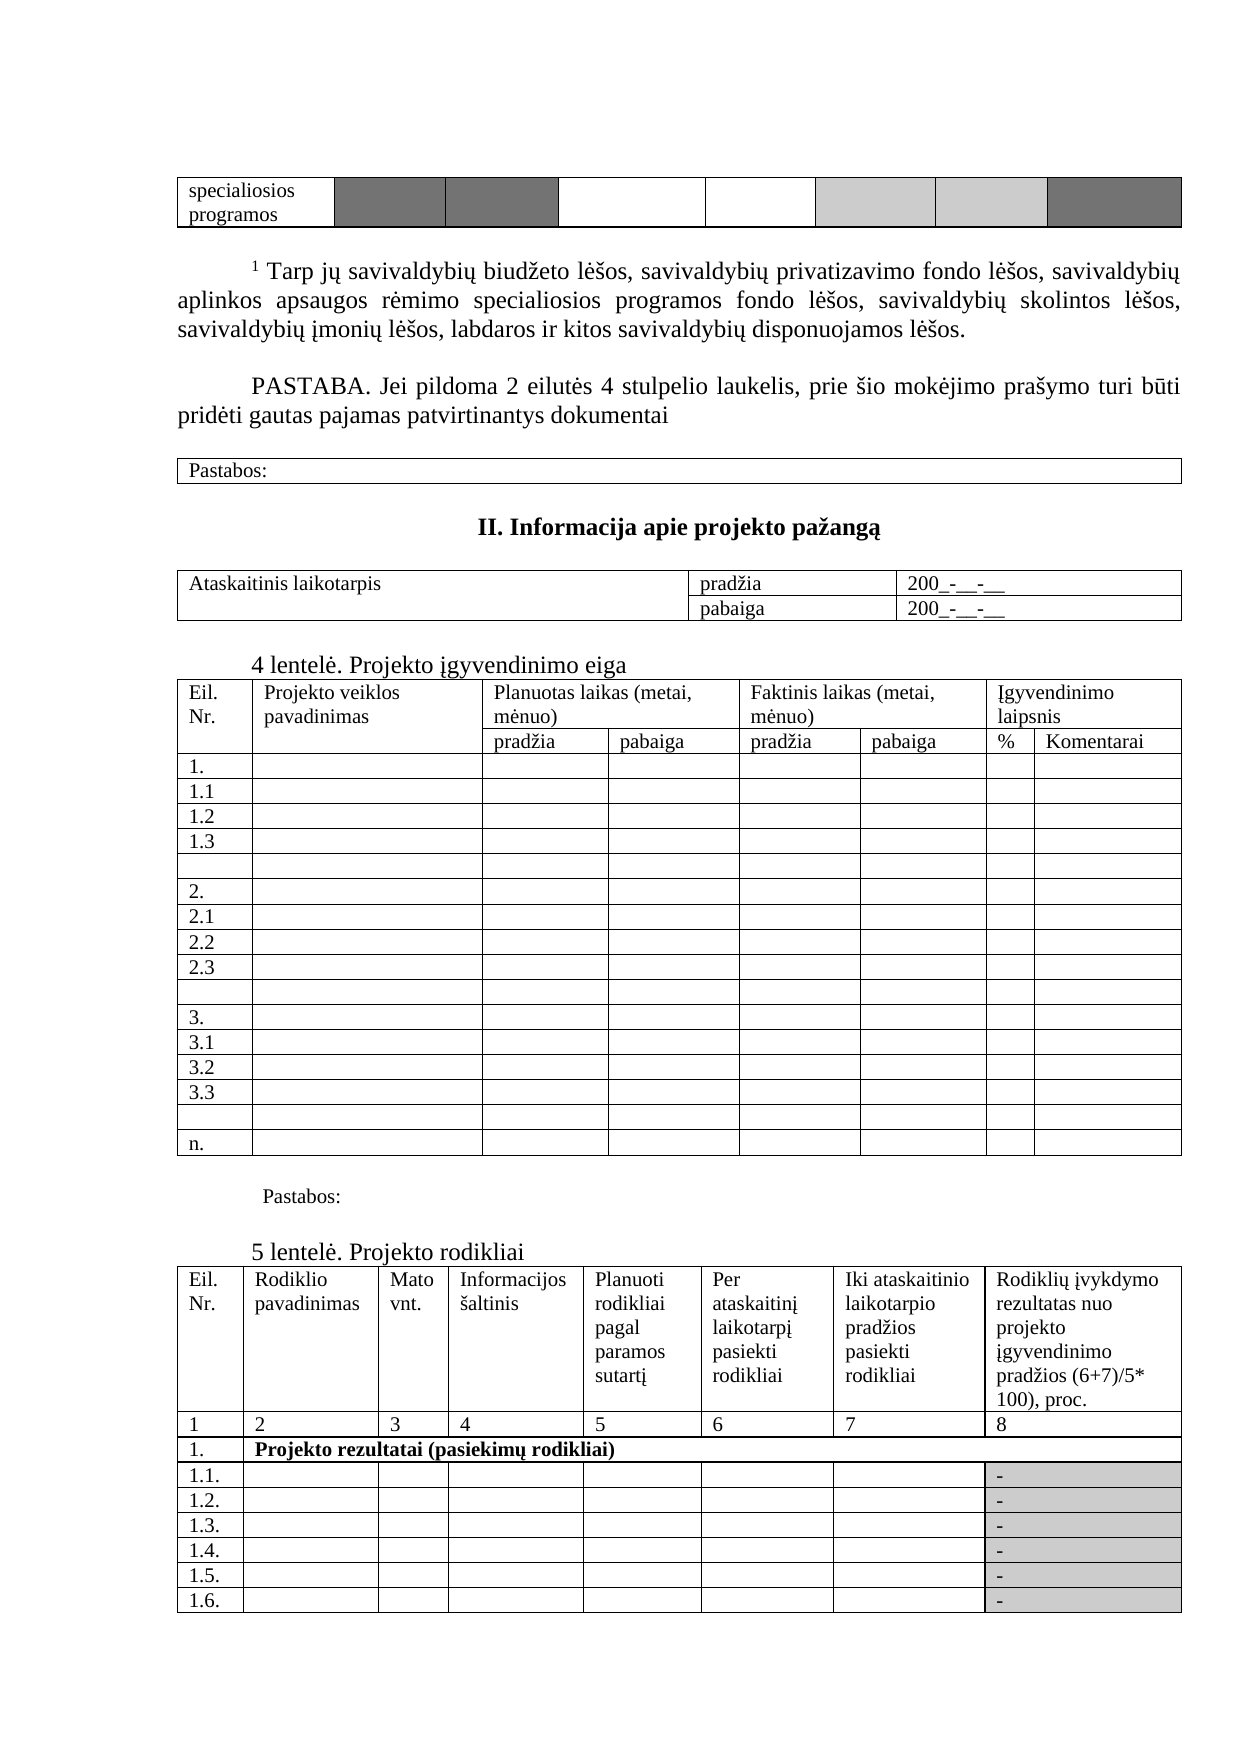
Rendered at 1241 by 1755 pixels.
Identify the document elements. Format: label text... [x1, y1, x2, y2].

table_cell 5 [584, 1412, 701, 1436]
table_cell [584, 1563, 701, 1587]
table_cell [1048, 178, 1181, 226]
table_cell [702, 1588, 833, 1612]
table_cell [1035, 779, 1181, 803]
table_cell [740, 905, 860, 928]
table_cell [1035, 804, 1181, 828]
table_cell [559, 178, 705, 226]
table_cell [740, 1055, 860, 1079]
table_cell [834, 1488, 984, 1512]
table_cell [609, 1030, 739, 1054]
table_cell [609, 829, 739, 853]
table_cell [449, 1588, 583, 1612]
table_cell [987, 1105, 1034, 1129]
table_cell [253, 1105, 482, 1129]
table_cell [379, 1563, 448, 1587]
table_cell [449, 1538, 583, 1562]
table_header Iki ataskaitinio laikotarpio pradžios pasiekti rodikliai [834, 1267, 984, 1411]
table_cell [483, 854, 608, 878]
table_cell [483, 1030, 608, 1054]
table_cell [483, 1105, 608, 1129]
table_cell [834, 1513, 984, 1537]
table_cell [861, 1080, 986, 1104]
table_cell [1035, 854, 1181, 878]
table_cell [740, 955, 860, 979]
table_cell [244, 1463, 378, 1487]
table_cell [1035, 1105, 1181, 1129]
text 1 Tarp jų savivaldybių biudžeto lėšos, savivaldybių privatizavimo fondo lėšos, savivaldybių aplinkos apsaugos rėmimo specialiosios programos fondo lėšos, savivaldybių skolintos lėšos, savivaldybių įmonių lėšos, labdaros ir kitos savivaldybių disponuojamos lėšos. [177, 256, 1181, 342]
table_cell 3.1 [178, 1030, 252, 1054]
table_cell 2 [244, 1412, 378, 1436]
table_cell [253, 854, 482, 878]
table_cell [584, 1538, 701, 1562]
table_cell 2.1 [178, 905, 252, 928]
table_cell - [986, 1488, 1181, 1512]
table_cell pradžia [483, 729, 608, 753]
table_cell 3 [379, 1412, 448, 1436]
table_cell [740, 930, 860, 954]
table_cell [446, 178, 558, 226]
table_cell 6 [702, 1412, 833, 1436]
table_cell n. [178, 1130, 252, 1154]
table_header Rodiklių įvykdymo rezultatas nuo projekto įgyvendinimo pradžios (6+7)/5* 100), proc. [986, 1267, 1181, 1411]
table_cell [740, 754, 860, 778]
table_cell [702, 1563, 833, 1587]
table_cell [834, 1538, 984, 1562]
table_cell [449, 1563, 583, 1587]
table_cell pradžia [740, 729, 860, 753]
table_cell [740, 779, 860, 803]
table_cell [483, 955, 608, 979]
table_cell 1.4. [178, 1538, 243, 1562]
table_cell [861, 1055, 986, 1079]
table_cell [861, 980, 986, 1004]
table_cell [834, 1563, 984, 1587]
table_cell [609, 754, 739, 778]
table_cell [861, 804, 986, 828]
table_cell [861, 1030, 986, 1054]
table_cell [253, 955, 482, 979]
table_cell [987, 980, 1034, 1004]
table_cell Komentarai [1035, 729, 1181, 753]
table_cell [834, 1463, 984, 1487]
table_cell [861, 829, 986, 853]
table_cell [861, 905, 986, 928]
table_cell 1. [178, 1438, 243, 1461]
table_header Eil. Nr. [178, 680, 252, 753]
table_cell - [986, 1538, 1181, 1562]
table_cell [483, 1130, 608, 1154]
table_cell 2.2 [178, 930, 252, 954]
table_cell [861, 779, 986, 803]
table_cell [740, 1105, 860, 1129]
table_cell [253, 1055, 482, 1079]
table_header Planuotas laikas (metai, mėnuo) [483, 680, 739, 728]
text 5 lentelė. Projekto rodikliai [177, 1237, 1181, 1266]
table_cell [702, 1488, 833, 1512]
table_cell [987, 754, 1034, 778]
table_cell [861, 1130, 986, 1154]
table_cell [379, 1463, 448, 1487]
table_cell [609, 779, 739, 803]
table_cell [1035, 905, 1181, 928]
table_cell [253, 1130, 482, 1154]
table_header 200_-__-__ [897, 571, 1181, 595]
text 4 lentelė. Projekto įgyvendinimo eiga [177, 650, 1181, 678]
text II. Informacija apie projekto pažangą [177, 512, 1181, 541]
table_cell [584, 1463, 701, 1487]
table_cell specialiosios programos [178, 178, 334, 226]
table_cell [609, 854, 739, 878]
table_cell 1.1. [178, 1463, 243, 1487]
table_cell [253, 1005, 482, 1029]
table_cell [253, 879, 482, 903]
table_cell 1. [178, 754, 252, 778]
table_cell [584, 1513, 701, 1537]
table_cell [609, 1130, 739, 1154]
table_cell - [986, 1513, 1181, 1537]
table_cell [1035, 955, 1181, 979]
table_header Per ataskaitinį laikotarpį pasiekti rodikliai [702, 1267, 833, 1411]
table_cell [609, 1080, 739, 1104]
table_cell pabaiga [689, 596, 896, 620]
table_cell [740, 854, 860, 878]
table_cell [1035, 1030, 1181, 1054]
table_header Rodiklio pavadinimas [244, 1267, 378, 1411]
table_cell [1035, 980, 1181, 1004]
table_cell 3.2 [178, 1055, 252, 1079]
table_cell [609, 1055, 739, 1079]
table_cell [483, 980, 608, 1004]
table_cell [740, 804, 860, 828]
table_header Projekto veiklos pavadinimas [253, 680, 482, 753]
table_cell [178, 980, 252, 1004]
table_cell [740, 1005, 860, 1029]
table_cell [987, 829, 1034, 853]
table_cell [987, 804, 1034, 828]
table_cell [584, 1488, 701, 1512]
table_cell [253, 829, 482, 853]
table_cell [244, 1513, 378, 1537]
table_header Pastabos: [178, 459, 1181, 482]
table_cell 1.1 [178, 779, 252, 803]
table_cell [244, 1488, 378, 1512]
table_cell [609, 804, 739, 828]
table_cell [834, 1588, 984, 1612]
table_cell [609, 980, 739, 1004]
table_cell 1.6. [178, 1588, 243, 1612]
table_cell [861, 1105, 986, 1129]
table_cell 1.3 [178, 829, 252, 853]
table_cell Projekto rezultatai (pasiekimų rodikliai) [244, 1438, 1181, 1461]
table_cell [861, 1005, 986, 1029]
table_cell [253, 1080, 482, 1104]
table_cell [483, 930, 608, 954]
table_cell - [986, 1463, 1181, 1487]
table_cell [449, 1513, 583, 1537]
table_header Faktinis laikas (metai, mėnuo) [740, 680, 986, 728]
table_cell [706, 178, 815, 226]
table_cell [483, 1055, 608, 1079]
table_cell [740, 829, 860, 853]
table_cell 1.3. [178, 1513, 243, 1537]
table_cell [483, 1080, 608, 1104]
table_cell [987, 930, 1034, 954]
table_cell [987, 1055, 1034, 1079]
table_cell [609, 879, 739, 903]
table_cell [483, 905, 608, 928]
table_cell pabaiga [609, 729, 739, 753]
table_cell [379, 1488, 448, 1512]
table_cell [609, 1005, 739, 1029]
table_cell 2.3 [178, 955, 252, 979]
table_cell [178, 1105, 252, 1129]
table_header Mato vnt. [379, 1267, 448, 1411]
text PASTABA. Jei pildoma 2 eilutės 4 stulpelio laukelis, prie šio mokėjimo prašymo turi būti pridėti gautas pajamas patvirtinantys dokumentai [177, 371, 1181, 429]
table_cell [483, 754, 608, 778]
table_cell [1035, 879, 1181, 903]
table_cell [987, 1005, 1034, 1029]
table_cell 1 [178, 1412, 243, 1436]
table_cell [584, 1588, 701, 1612]
table_cell [609, 1105, 739, 1129]
table_header Pastabos: [177, 1184, 1181, 1208]
table_cell [740, 1080, 860, 1104]
table_cell [244, 1588, 378, 1612]
table_header Eil. Nr. [178, 1267, 243, 1411]
table_cell [861, 955, 986, 979]
table_cell [861, 879, 986, 903]
table_cell [483, 1005, 608, 1029]
table_cell [379, 1588, 448, 1612]
table_cell [253, 779, 482, 803]
table_cell [861, 754, 986, 778]
table_cell 1.2. [178, 1488, 243, 1512]
table_header pradžia [689, 571, 896, 595]
table_cell [702, 1538, 833, 1562]
table_cell 4 [449, 1412, 583, 1436]
table_cell [702, 1463, 833, 1487]
table_cell [379, 1513, 448, 1537]
table_cell [861, 854, 986, 878]
table_cell [987, 854, 1034, 878]
table_cell - [936, 178, 1047, 226]
table_cell - [986, 1588, 1181, 1612]
table_cell [987, 779, 1034, 803]
table_cell - [816, 178, 935, 226]
table_cell [1035, 930, 1181, 954]
table_cell 200_-__-__ [897, 596, 1181, 620]
table_cell [987, 905, 1034, 928]
table_cell [740, 1130, 860, 1154]
table_cell [609, 905, 739, 928]
table_cell [253, 804, 482, 828]
table_cell [483, 779, 608, 803]
table_cell [987, 879, 1034, 903]
table_cell [244, 1563, 378, 1587]
table_cell [335, 178, 445, 226]
table_cell [178, 854, 252, 878]
table_cell 1.2 [178, 804, 252, 828]
table_cell % [987, 729, 1034, 753]
table_cell [740, 980, 860, 1004]
table_cell [253, 980, 482, 1004]
table_cell [861, 930, 986, 954]
table_cell [1035, 1130, 1181, 1154]
table_cell [244, 1538, 378, 1562]
table_cell 3. [178, 1005, 252, 1029]
table_cell [1035, 1080, 1181, 1104]
table_cell [253, 754, 482, 778]
table_cell [253, 905, 482, 928]
table_cell [483, 879, 608, 903]
table_cell [987, 1130, 1034, 1154]
table_header Informacijos šaltinis [449, 1267, 583, 1411]
table_cell [1035, 1055, 1181, 1079]
table_cell [609, 930, 739, 954]
table_cell [1035, 1005, 1181, 1029]
table_cell [449, 1463, 583, 1487]
table_cell 7 [834, 1412, 984, 1436]
table_header Ataskaitinis laikotarpis [178, 571, 688, 620]
table_cell 3.3 [178, 1080, 252, 1104]
table_cell [609, 955, 739, 979]
table_cell [987, 955, 1034, 979]
table_cell [253, 930, 482, 954]
table_cell 1.5. [178, 1563, 243, 1587]
table_cell [483, 829, 608, 853]
table_cell [702, 1513, 833, 1537]
table_cell [1035, 829, 1181, 853]
table_cell [253, 1030, 482, 1054]
table_cell [379, 1538, 448, 1562]
table_cell pabaiga [861, 729, 986, 753]
table_cell 8 [986, 1412, 1181, 1436]
table_cell [483, 804, 608, 828]
table_cell [740, 879, 860, 903]
table_cell [1035, 754, 1181, 778]
table_cell [987, 1080, 1034, 1104]
table_cell 2. [178, 879, 252, 903]
table_header Planuoti rodikliai pagal paramos sutartį [584, 1267, 701, 1411]
table_cell [987, 1030, 1034, 1054]
table_cell - [986, 1563, 1181, 1587]
table_cell [449, 1488, 583, 1512]
table_header Įgyvendinimo laipsnis [987, 680, 1181, 728]
table_cell [740, 1030, 860, 1054]
